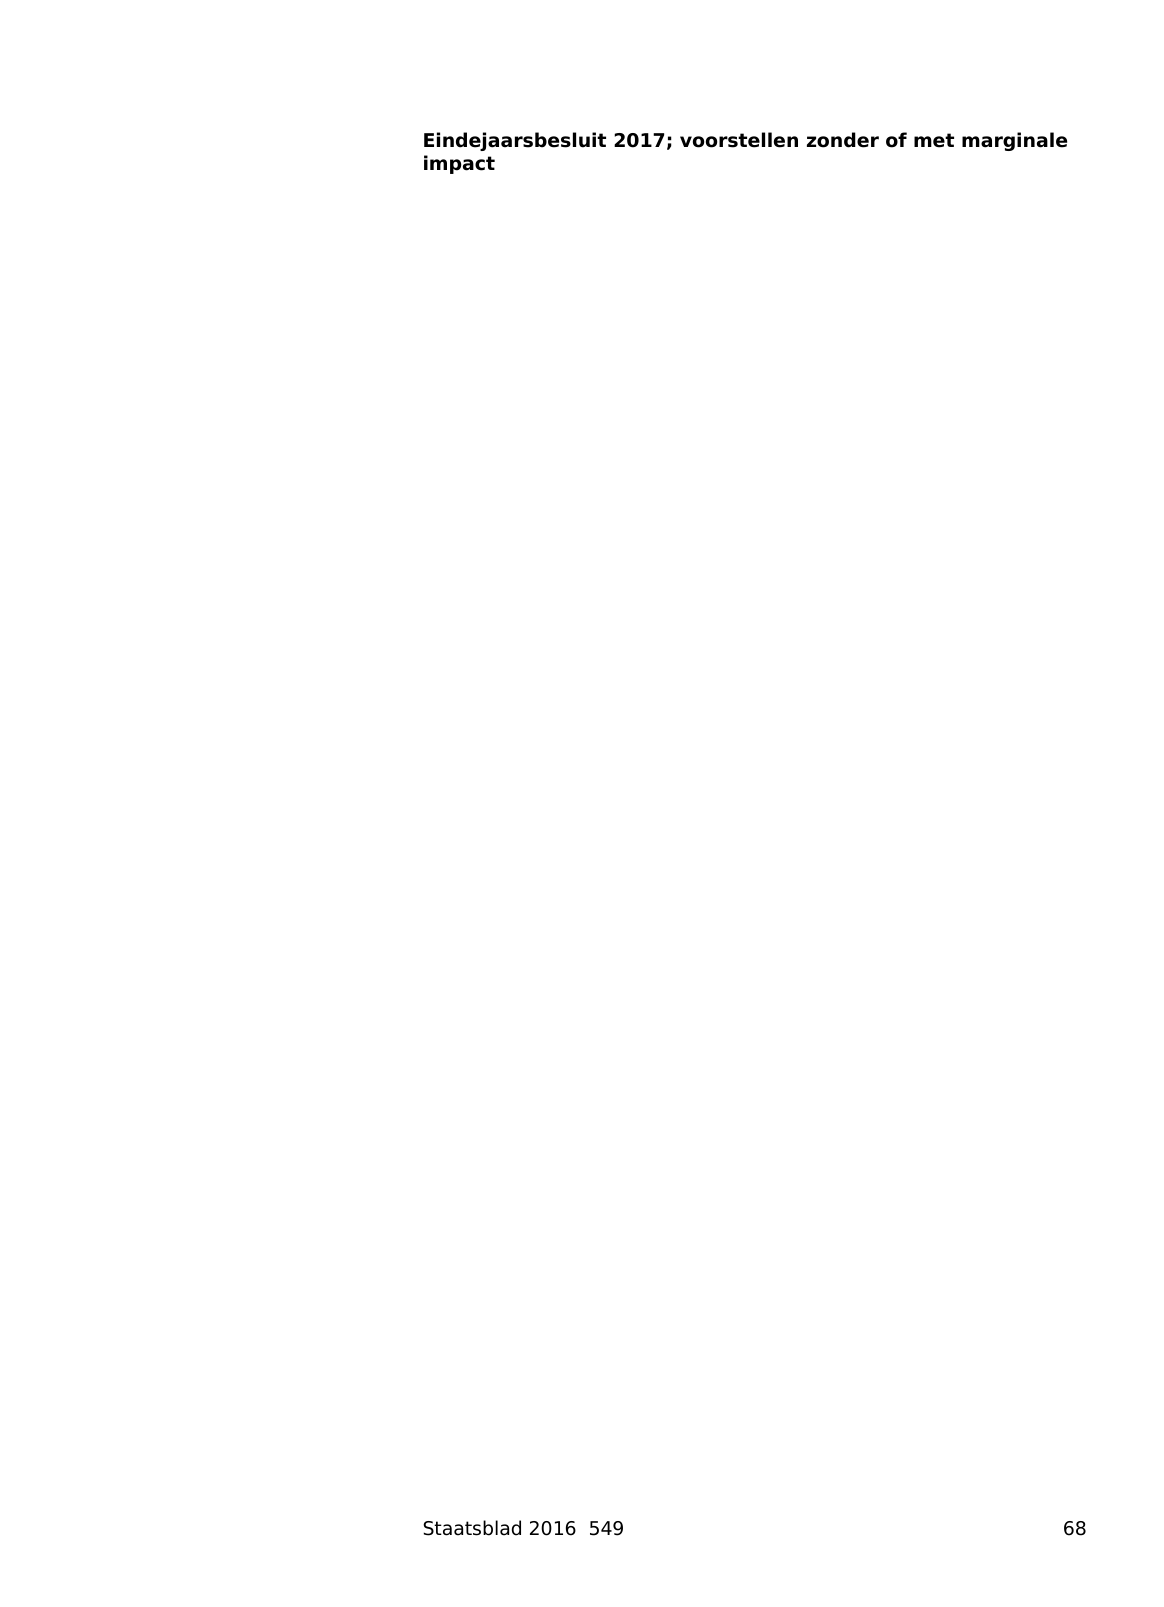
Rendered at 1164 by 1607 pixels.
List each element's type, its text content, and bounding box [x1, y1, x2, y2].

subtitle Eindejaarsbesluit 2017; voorstellen zonder of met marginale impact [422, 130, 1087, 174]
